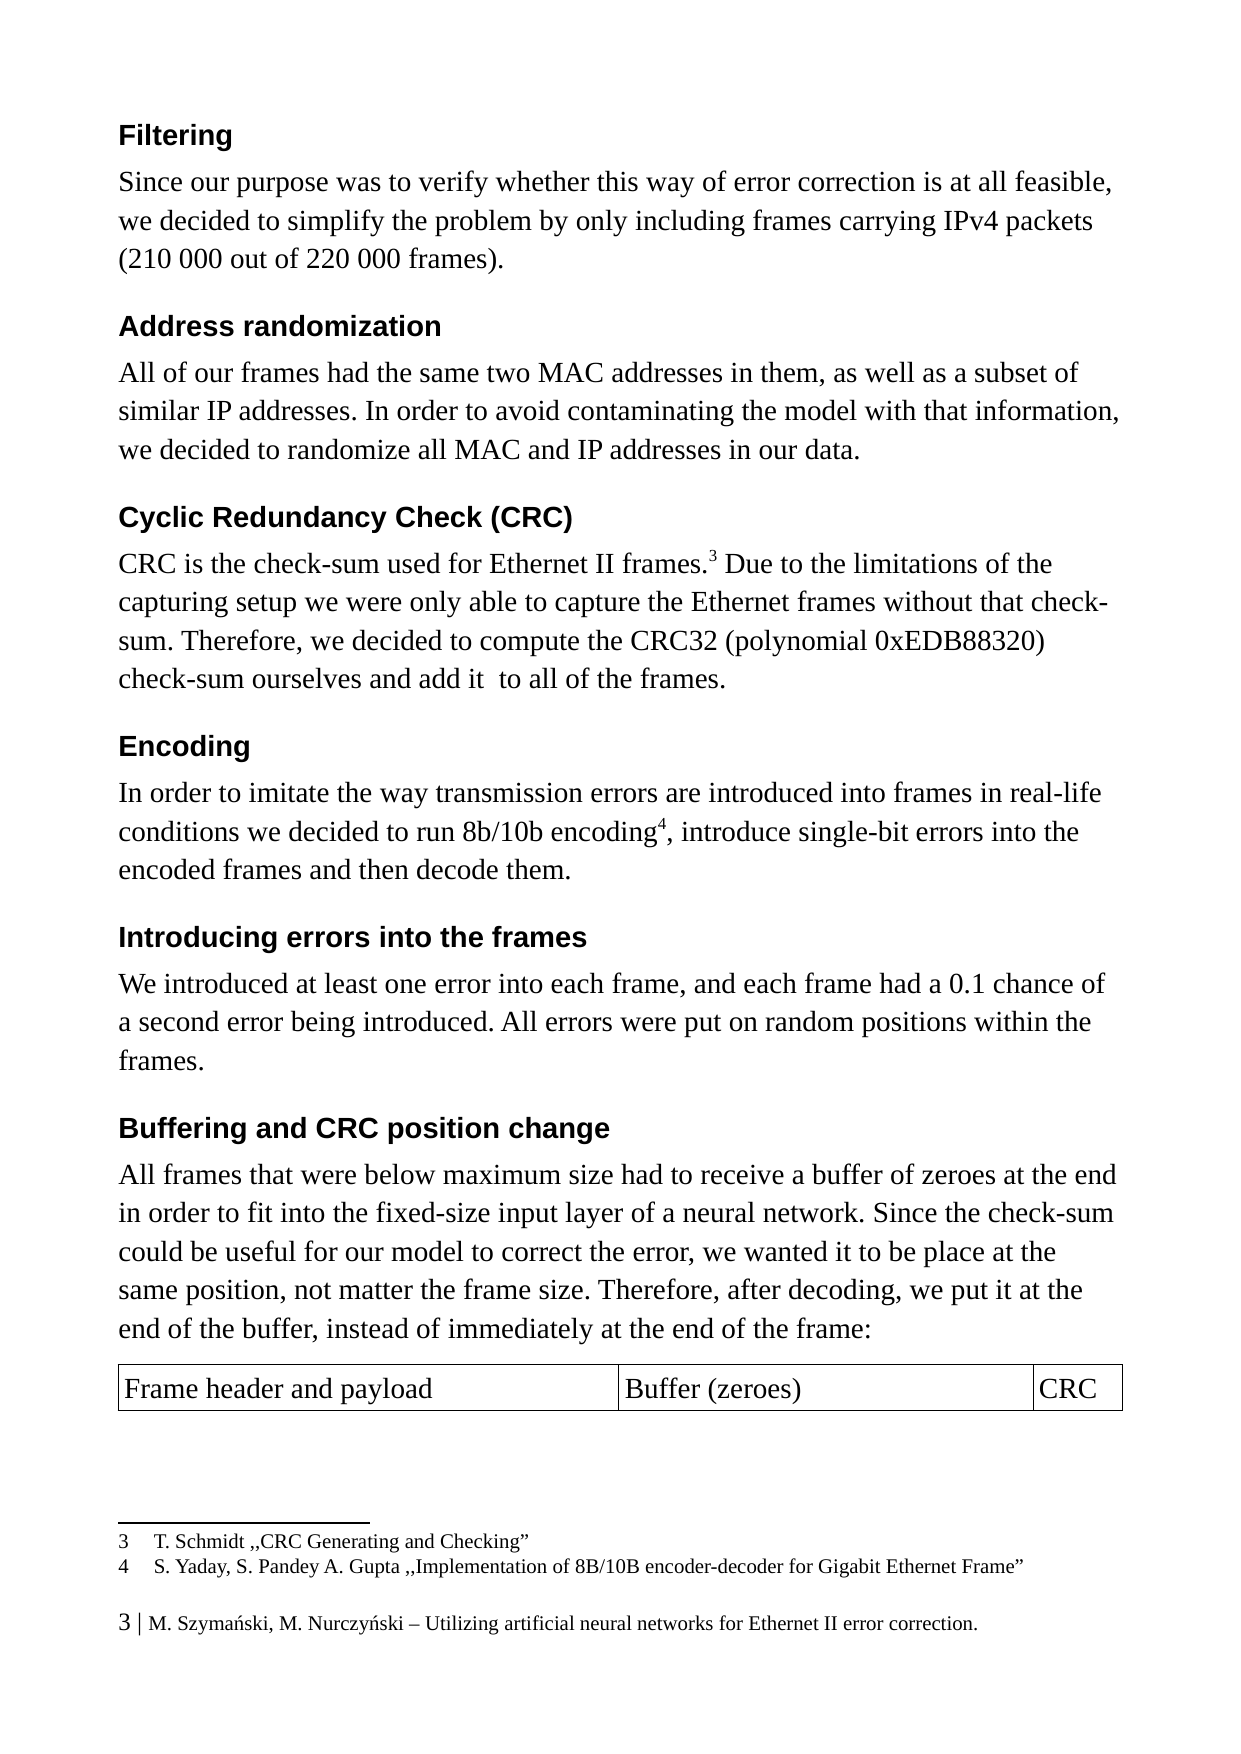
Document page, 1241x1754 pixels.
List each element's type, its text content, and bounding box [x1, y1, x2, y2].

subtitle Cyclic Redundancy Check (CRC) [118, 500, 1122, 533]
text We introduced at least one error into each frame, and each frame had a 0.1 chance of a second error being introduced. All errors were put on random positions within the frames. [118, 966, 1122, 1077]
text CRC is the check-sum used for Ethernet II frames. Due to the limitations of the capturing setup we were only able to capture the Ethernet frames without that check-sum. Therefore, we decided to compute the CRC32 (polynomial 0xEDB88320) check-sum ourselves and add it to all of the frames. [118, 546, 1122, 695]
text All frames that were below maximum size had to receive a buffer of zeroes at the end in order to fit into the fixed-size input layer of a neural network. Since the check-sum could be useful for our model to correct the error, we wanted it to be place at the same position, not matter the frame size. Therefore, after decoding, we put it at the end of the buffer, instead of immediately at the end of the frame: [118, 1157, 1122, 1344]
subtitle Introducing errors into the frames [118, 920, 1122, 953]
subtitle Filtering [118, 118, 1122, 152]
subtitle Address randomization [118, 309, 1122, 342]
subtitle Encoding [118, 729, 1122, 763]
subtitle Buffering and CRC position change [118, 1111, 1122, 1144]
text In order to imitate the way transmission errors are introduced into frames in real-life conditions we decided to run 8b/10b encoding, introduce single-bit errors into the encoded frames and then decode them. [118, 775, 1122, 886]
table_header Frame header and payload [119, 1365, 618, 1410]
table_header CRC [1034, 1365, 1122, 1410]
text T. Schmidt ,,CRC Generating and Checking” [118, 1529, 1122, 1553]
text Since our purpose was to verify whether this way of error correction is at all feasible, we decided to simplify the problem by only including frames carrying IPv4 packets (210 000 out of 220 000 frames). [118, 164, 1122, 275]
table_header Buffer (zeroes) [619, 1365, 1033, 1410]
text All of our frames had the same two MAC addresses in them, as well as a subset of similar IP addresses. In order to avoid contaminating the model with that information, we decided to randomize all MAC and IP addresses in our data. [118, 355, 1122, 466]
text S. Yaday, S. Pandey A. Gupta ,,Implementation of 8B/10B encoder-decoder for Gigabit Ethernet Frame” [118, 1553, 1122, 1578]
